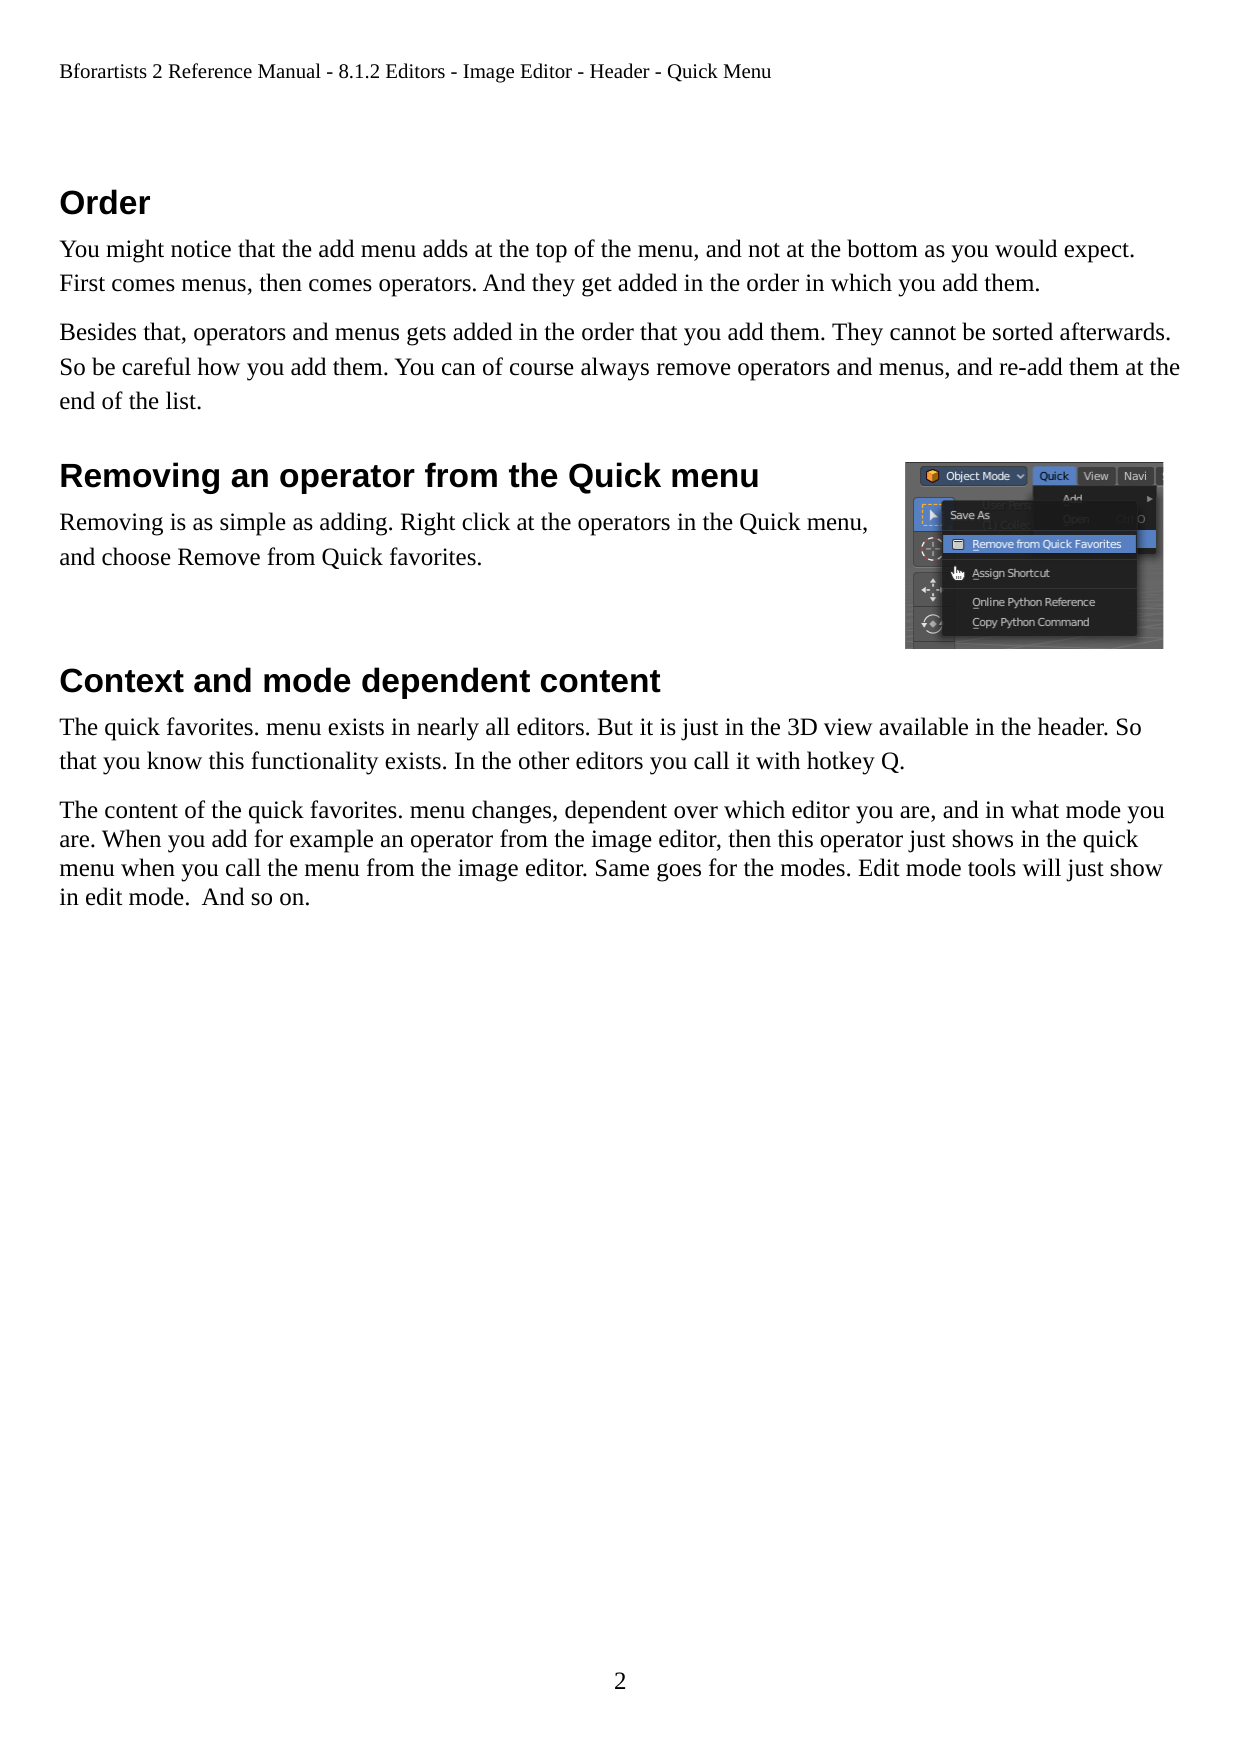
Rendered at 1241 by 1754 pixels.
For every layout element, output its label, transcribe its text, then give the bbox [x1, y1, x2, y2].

subtitle Order [59, 182, 1181, 221]
text Removing is as simple as adding. Right click at the operators in the Quick menu, and choose Remove from Quick favorites. [59, 507, 905, 570]
text Besides that, operators and menus gets added in the order that you add them. They cannot be sorted afterwards. So be careful how you add them. You can of course always remove operators and menus, and re-add them at the end of the list. [59, 317, 1181, 415]
text The content of the quick favorites. menu changes, dependent over which editor you are, and in what mode you are. When you add for example an operator from the image editor, then this operator just shows in the quick menu when you call the menu from the image editor. Same goes for the modes. Edit mode tools will just show in edit mode. And so on. [59, 795, 1181, 910]
subtitle Removing an operator from the Quick menu [59, 456, 1181, 495]
text You might notice that the add menu adds at the top of the menu, and not at the bottom as you would expect. First comes menus, then comes operators. And they get added in the order in which you add them. [59, 234, 1181, 297]
picture [905, 462, 1164, 649]
text The quick favorites. menu exists in nearly all editors. But it is just in the 3D view available in the header. So that you know this functionality exists. In the other editors you call it with hotkey Q. [59, 712, 1181, 775]
subtitle Context and mode dependent content [59, 661, 1181, 699]
